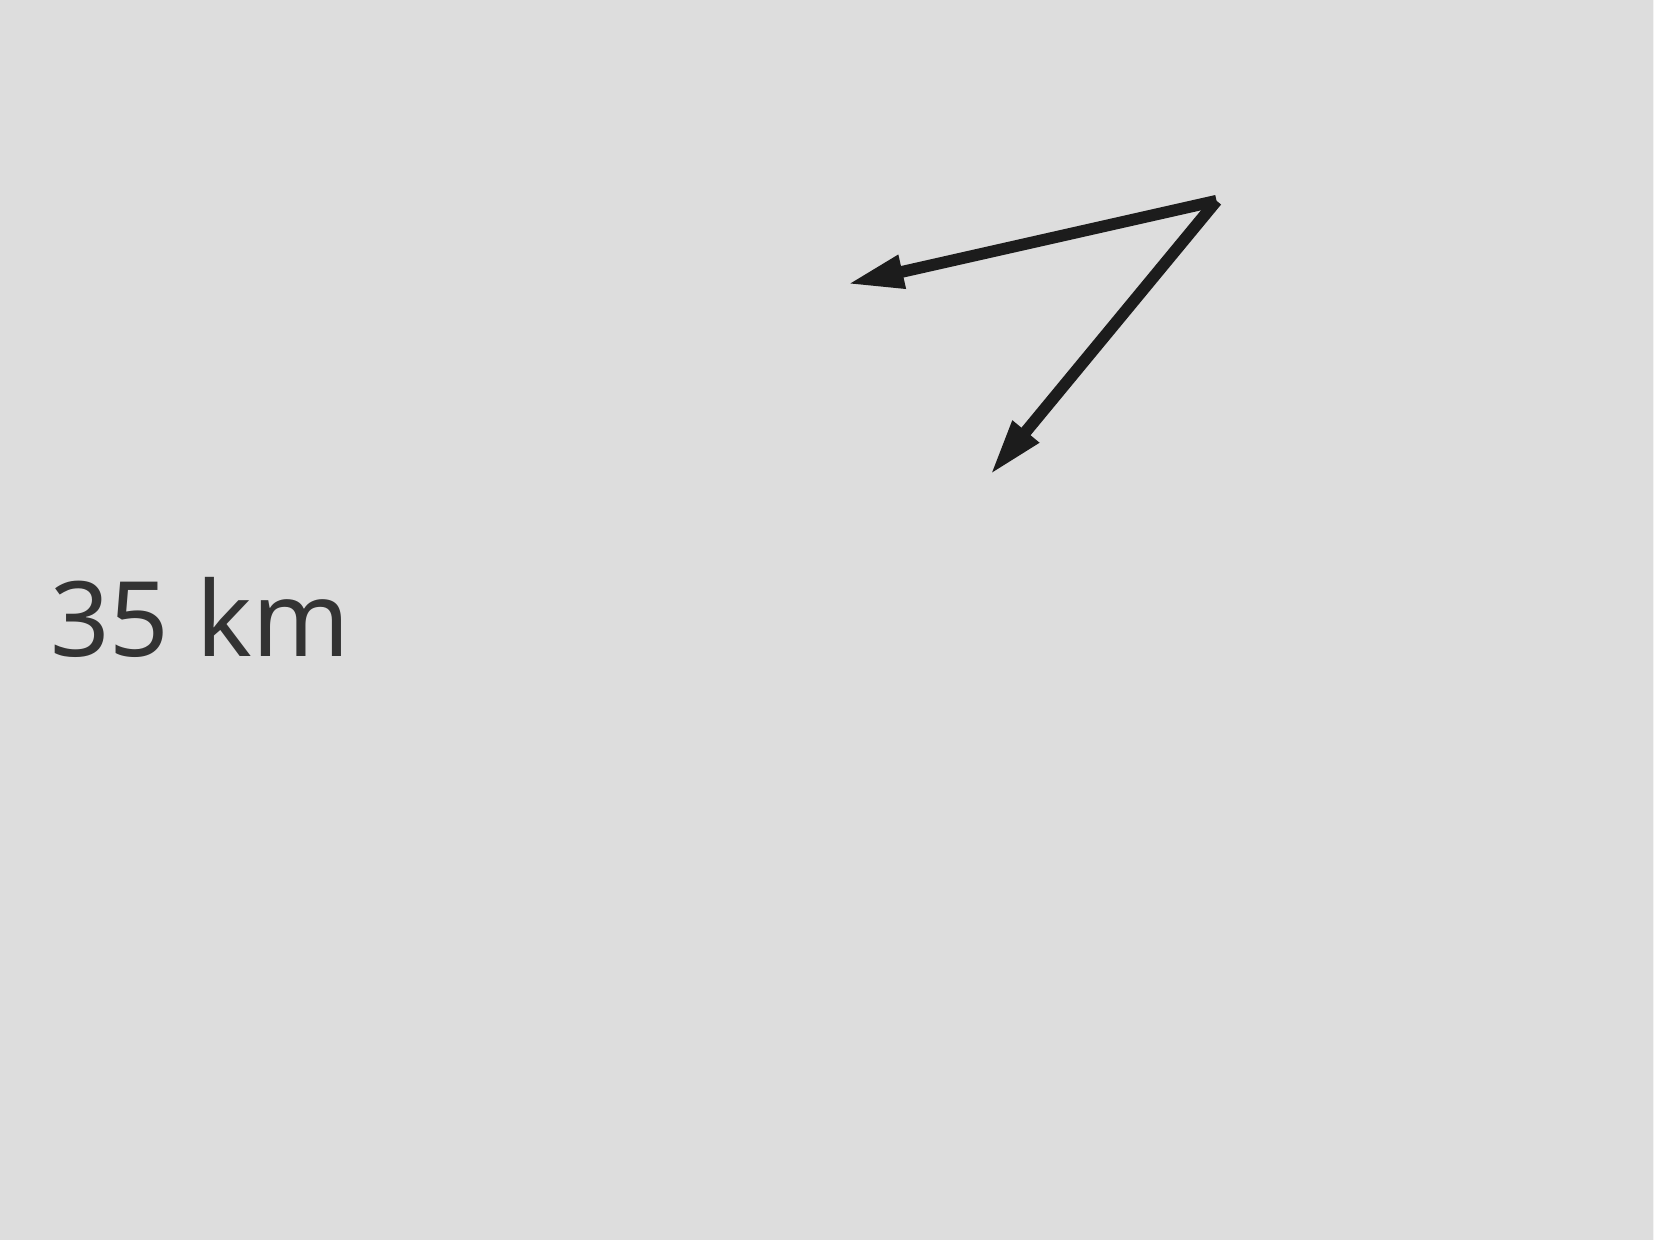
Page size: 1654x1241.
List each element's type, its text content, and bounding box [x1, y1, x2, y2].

picture [303, 0, 1350, 1241]
text_box 35 km [35, 537, 272, 703]
